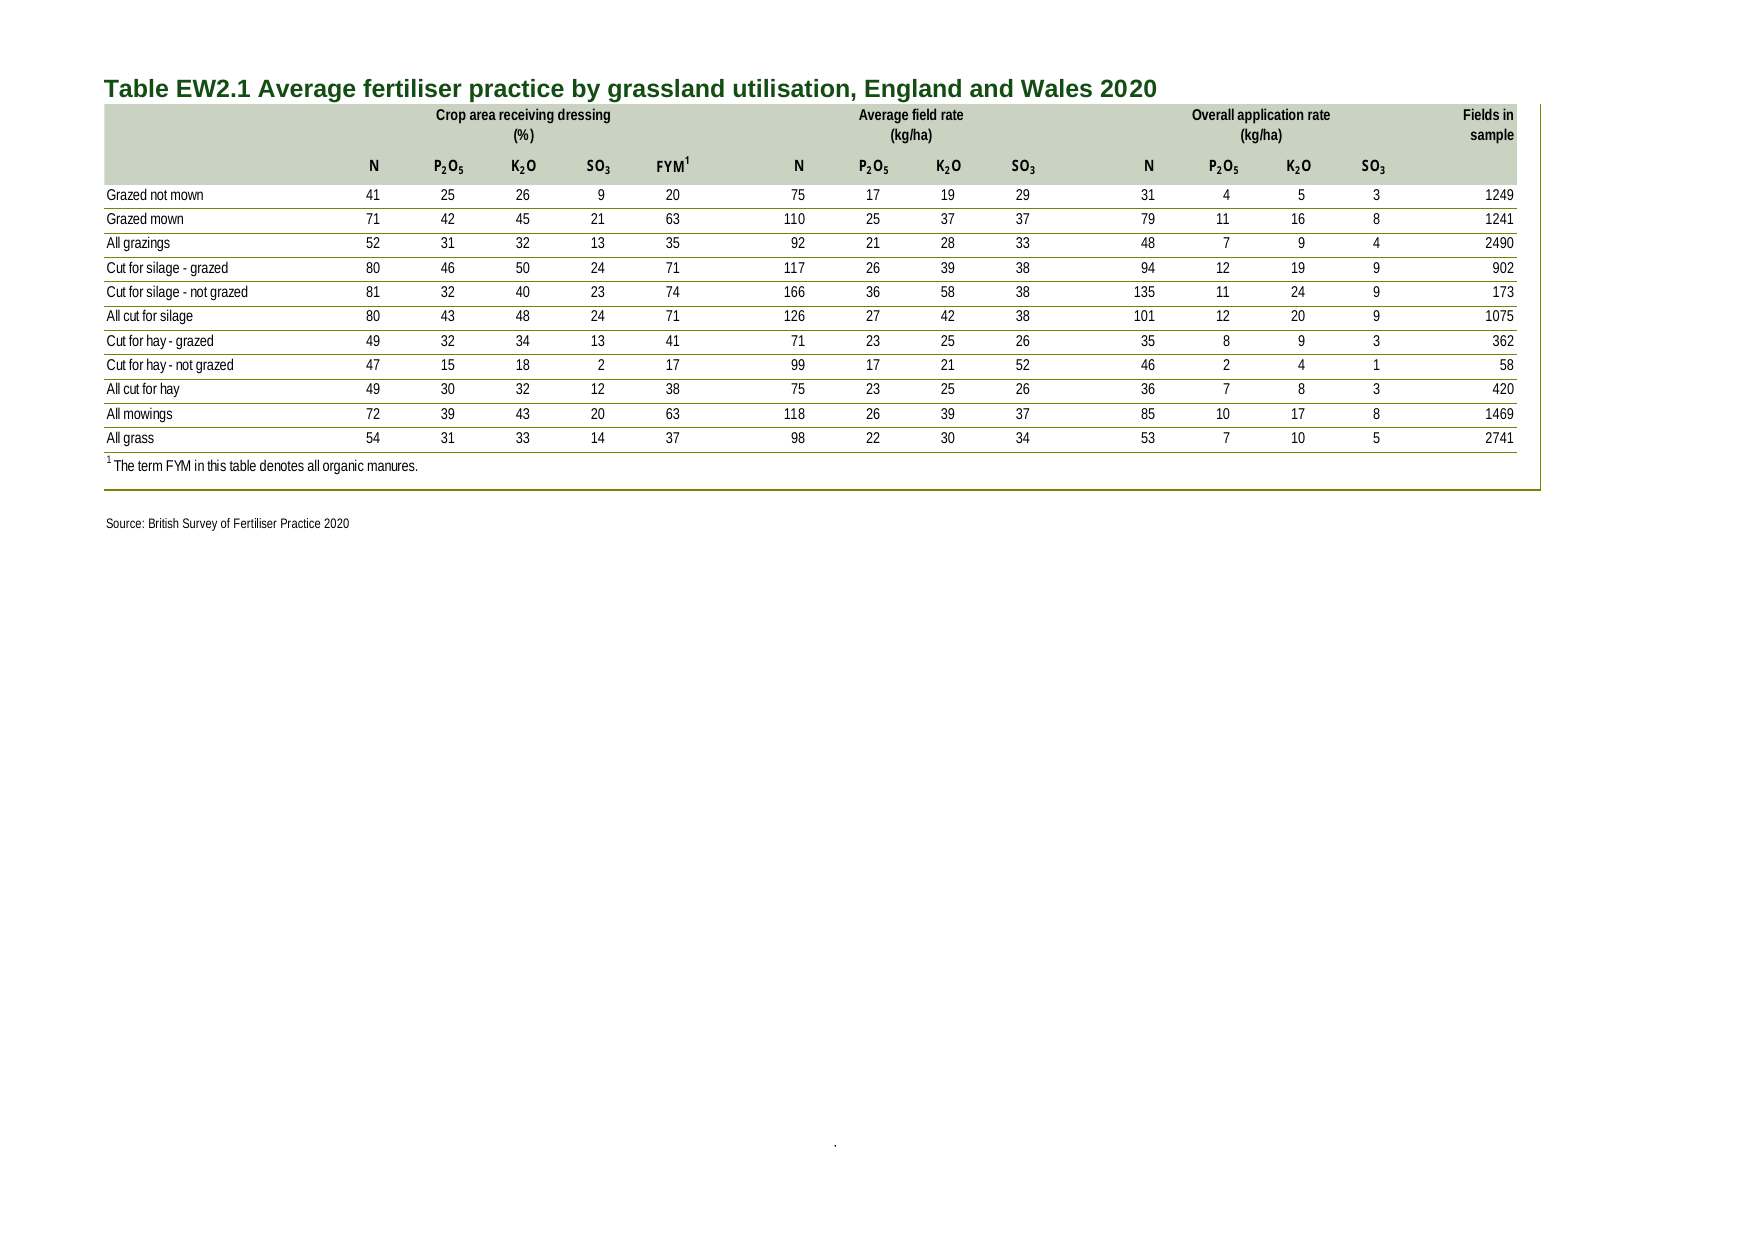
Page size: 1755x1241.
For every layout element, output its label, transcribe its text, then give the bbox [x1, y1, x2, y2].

subtitle Table EW2.1 Average fertiliser practice by grassland utilisation, England and Wales 2020 [103, 73, 1565, 102]
